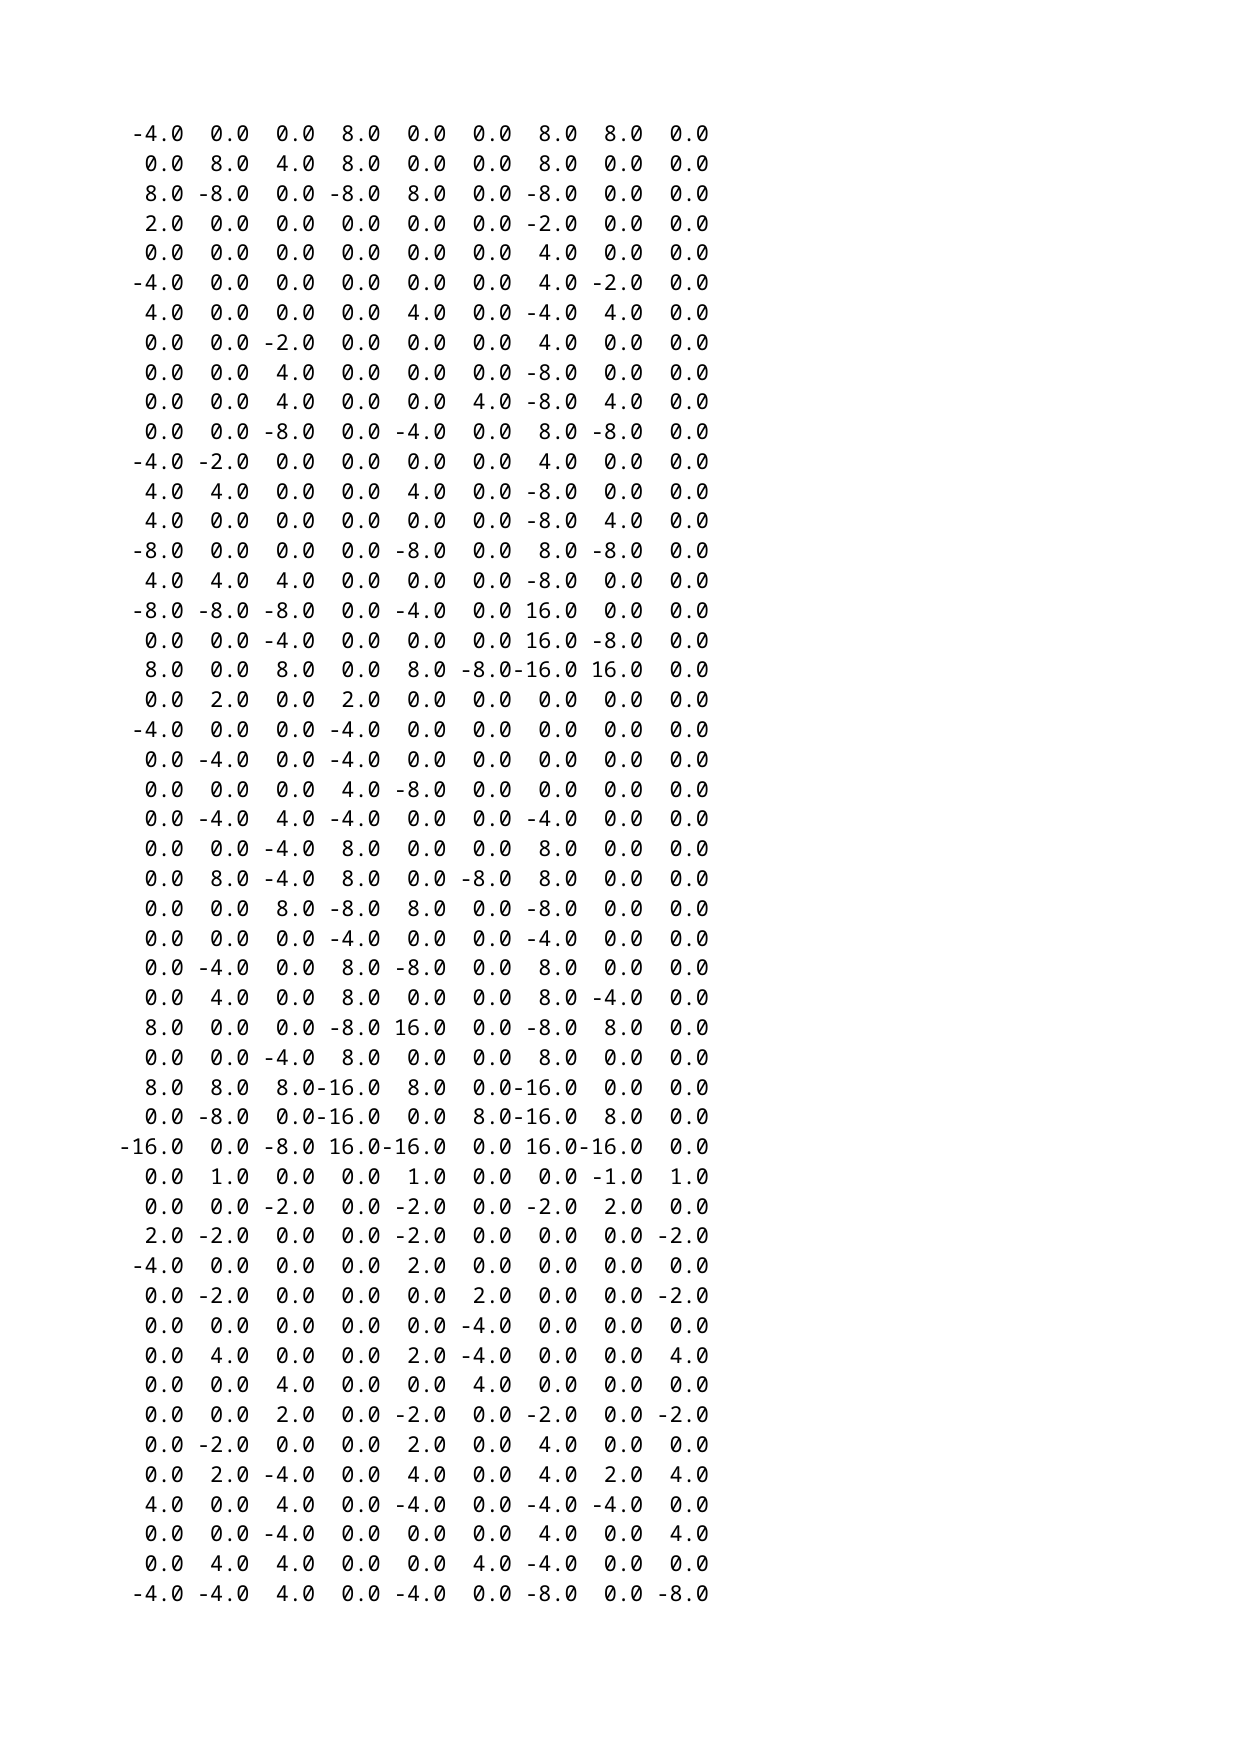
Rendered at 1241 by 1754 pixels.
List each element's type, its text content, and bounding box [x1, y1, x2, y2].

text 0.0 0.0 4.0 0.0 0.0 4.0 0.0 0.0 0.0 [118, 1369, 1122, 1399]
text 2.0 -2.0 0.0 0.0 -2.0 0.0 0.0 0.0 -2.0 [118, 1220, 1122, 1250]
text 4.0 0.0 0.0 0.0 4.0 0.0 -4.0 4.0 0.0 [118, 297, 1122, 327]
text 0.0 0.0 8.0 -8.0 8.0 0.0 -8.0 0.0 0.0 [118, 893, 1122, 922]
text 0.0 0.0 4.0 0.0 0.0 0.0 -8.0 0.0 0.0 [118, 356, 1122, 386]
text 0.0 0.0 -8.0 0.0 -4.0 0.0 8.0 -8.0 0.0 [118, 416, 1122, 446]
text 0.0 2.0 -4.0 0.0 4.0 0.0 4.0 2.0 4.0 [118, 1459, 1122, 1488]
text 0.0 -4.0 4.0 -4.0 0.0 0.0 -4.0 0.0 0.0 [118, 803, 1122, 833]
text 0.0 0.0 0.0 -4.0 0.0 0.0 -4.0 0.0 0.0 [118, 922, 1122, 952]
text 0.0 0.0 2.0 0.0 -2.0 0.0 -2.0 0.0 -2.0 [118, 1399, 1122, 1429]
text 0.0 -2.0 0.0 0.0 0.0 2.0 0.0 0.0 -2.0 [118, 1280, 1122, 1310]
text -4.0 -4.0 4.0 0.0 -4.0 0.0 -8.0 0.0 -8.0 [118, 1578, 1122, 1608]
text 0.0 0.0 -4.0 0.0 0.0 0.0 4.0 0.0 4.0 [118, 1518, 1122, 1548]
text -4.0 -2.0 0.0 0.0 0.0 0.0 4.0 0.0 0.0 [118, 446, 1122, 476]
text 8.0 8.0 8.0-16.0 8.0 0.0-16.0 0.0 0.0 [118, 1071, 1122, 1101]
text 0.0 0.0 -4.0 8.0 0.0 0.0 8.0 0.0 0.0 [118, 1042, 1122, 1071]
text 8.0 -8.0 0.0 -8.0 8.0 0.0 -8.0 0.0 0.0 [118, 178, 1122, 207]
text 4.0 4.0 4.0 0.0 0.0 0.0 -8.0 0.0 0.0 [118, 565, 1122, 595]
text -8.0 0.0 0.0 0.0 -8.0 0.0 8.0 -8.0 0.0 [118, 535, 1122, 565]
text -4.0 0.0 0.0 -4.0 0.0 0.0 0.0 0.0 0.0 [118, 714, 1122, 744]
text 0.0 1.0 0.0 0.0 1.0 0.0 0.0 -1.0 1.0 [118, 1161, 1122, 1191]
text 0.0 8.0 -4.0 8.0 0.0 -8.0 8.0 0.0 0.0 [118, 863, 1122, 893]
text 0.0 4.0 4.0 0.0 0.0 4.0 -4.0 0.0 0.0 [118, 1548, 1122, 1578]
text 8.0 0.0 0.0 -8.0 16.0 0.0 -8.0 8.0 0.0 [118, 1012, 1122, 1042]
text 0.0 0.0 -2.0 0.0 0.0 0.0 4.0 0.0 0.0 [118, 327, 1122, 356]
text 0.0 -4.0 0.0 -4.0 0.0 0.0 0.0 0.0 0.0 [118, 744, 1122, 773]
text -16.0 0.0 -8.0 16.0-16.0 0.0 16.0-16.0 0.0 [118, 1131, 1122, 1161]
text 0.0 -4.0 0.0 8.0 -8.0 0.0 8.0 0.0 0.0 [118, 952, 1122, 982]
text 0.0 0.0 -4.0 0.0 0.0 0.0 16.0 -8.0 0.0 [118, 624, 1122, 654]
text 0.0 2.0 0.0 2.0 0.0 0.0 0.0 0.0 0.0 [118, 684, 1122, 714]
text 0.0 8.0 4.0 8.0 0.0 0.0 8.0 0.0 0.0 [118, 148, 1122, 178]
text 0.0 -2.0 0.0 0.0 2.0 0.0 4.0 0.0 0.0 [118, 1429, 1122, 1459]
text 0.0 0.0 0.0 0.0 0.0 -4.0 0.0 0.0 0.0 [118, 1310, 1122, 1339]
text 8.0 0.0 8.0 0.0 8.0 -8.0-16.0 16.0 0.0 [118, 654, 1122, 684]
text 4.0 0.0 0.0 0.0 0.0 0.0 -8.0 4.0 0.0 [118, 505, 1122, 535]
text 4.0 0.0 4.0 0.0 -4.0 0.0 -4.0 -4.0 0.0 [118, 1488, 1122, 1518]
text 4.0 4.0 0.0 0.0 4.0 0.0 -8.0 0.0 0.0 [118, 476, 1122, 505]
text -8.0 -8.0 -8.0 0.0 -4.0 0.0 16.0 0.0 0.0 [118, 595, 1122, 624]
text 2.0 0.0 0.0 0.0 0.0 0.0 -2.0 0.0 0.0 [118, 207, 1122, 237]
text 0.0 4.0 0.0 8.0 0.0 0.0 8.0 -4.0 0.0 [118, 982, 1122, 1012]
text 0.0 0.0 -2.0 0.0 -2.0 0.0 -2.0 2.0 0.0 [118, 1191, 1122, 1220]
text 0.0 0.0 0.0 0.0 0.0 0.0 4.0 0.0 0.0 [118, 237, 1122, 267]
text -4.0 0.0 0.0 0.0 0.0 0.0 4.0 -2.0 0.0 [118, 267, 1122, 297]
text -4.0 0.0 0.0 0.0 2.0 0.0 0.0 0.0 0.0 [118, 1250, 1122, 1280]
text -4.0 0.0 0.0 8.0 0.0 0.0 8.0 8.0 0.0 [118, 118, 1122, 148]
text 0.0 4.0 0.0 0.0 2.0 -4.0 0.0 0.0 4.0 [118, 1339, 1122, 1369]
text 0.0 0.0 -4.0 8.0 0.0 0.0 8.0 0.0 0.0 [118, 833, 1122, 863]
text 0.0 -8.0 0.0-16.0 0.0 8.0-16.0 8.0 0.0 [118, 1101, 1122, 1131]
text 0.0 0.0 4.0 0.0 0.0 4.0 -8.0 4.0 0.0 [118, 386, 1122, 416]
text 0.0 0.0 0.0 4.0 -8.0 0.0 0.0 0.0 0.0 [118, 773, 1122, 803]
